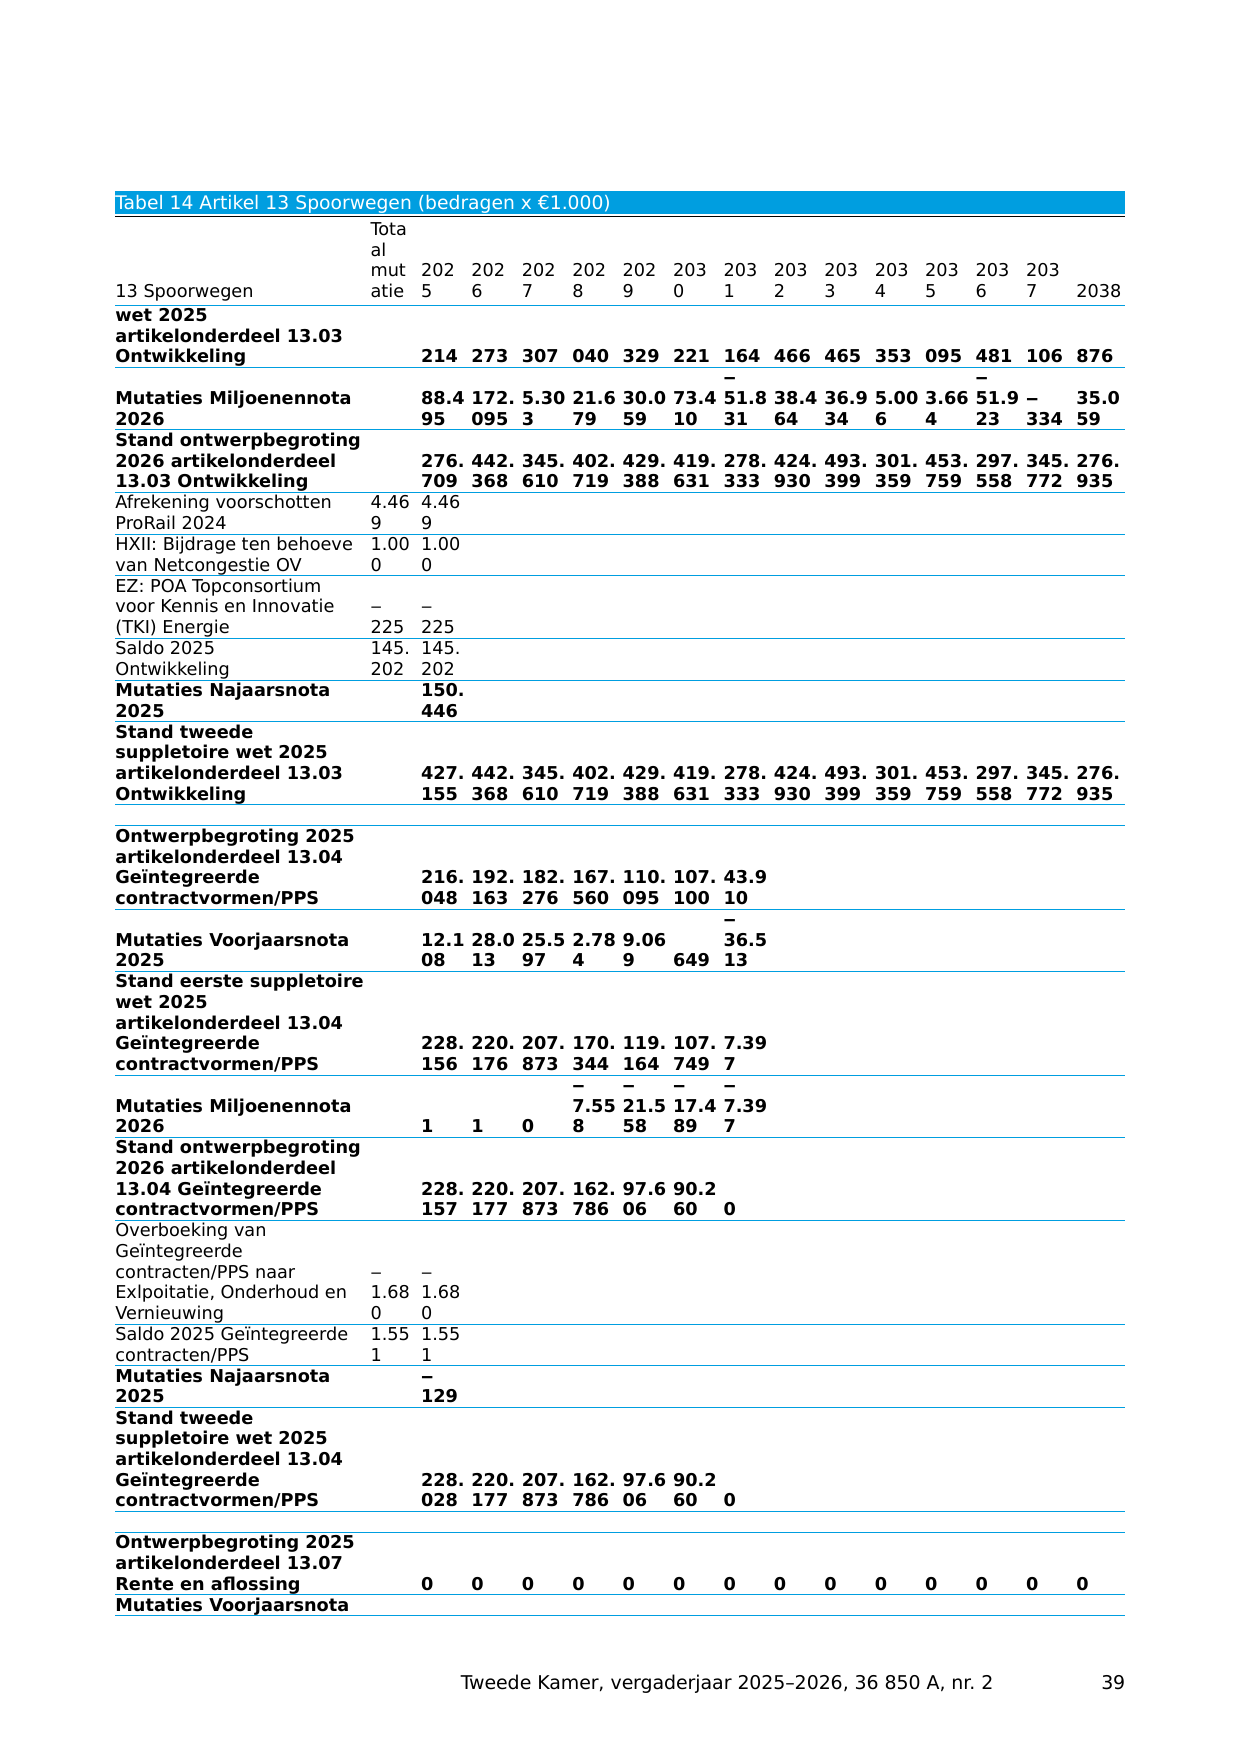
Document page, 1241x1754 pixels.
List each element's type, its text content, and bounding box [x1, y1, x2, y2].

table_cell [569, 1366, 619, 1407]
table_cell [519, 805, 569, 825]
table_cell 9.069 [620, 910, 670, 971]
table_cell 0 [720, 1138, 771, 1220]
table_cell [922, 1076, 972, 1137]
table_cell [468, 1595, 519, 1615]
table_cell [821, 1408, 872, 1511]
table_cell ‒ 7.397 [720, 1076, 771, 1137]
table_cell [973, 1366, 1023, 1407]
table_cell 28.013 [468, 910, 519, 971]
table_cell [670, 1595, 720, 1615]
table_cell [468, 805, 519, 825]
table_cell [368, 805, 418, 825]
table_cell Mutaties Miljoenennota 2026 [115, 1076, 367, 1137]
table_cell [872, 1595, 922, 1615]
table_cell 301.359 [872, 722, 922, 804]
table_cell ‒ 1.680 [418, 1221, 468, 1323]
table_cell [922, 826, 972, 908]
table_cell [620, 1366, 670, 1407]
table_cell 876 [1073, 306, 1125, 367]
table_cell [1023, 1366, 1073, 1407]
table_cell 4.469 [418, 493, 468, 533]
table_cell 207.873 [519, 1138, 569, 1220]
table_cell Ontwerpbegroting 2025 artikelonderdeel 13.04 Geïntegreerde contractvormen/PPS [115, 826, 367, 908]
table_cell [821, 1325, 872, 1365]
table_cell [973, 639, 1023, 679]
table_cell ‒ 1.680 [368, 1221, 418, 1323]
table_cell [922, 639, 972, 679]
table_cell [973, 910, 1023, 971]
table_cell 228.156 [418, 972, 468, 1074]
table_cell [368, 1533, 418, 1594]
table_cell [368, 1138, 418, 1220]
table_cell 301.359 [872, 430, 922, 492]
table_cell [872, 972, 922, 1074]
table_cell [1073, 1076, 1125, 1137]
table_cell 402.719 [569, 430, 619, 492]
table_cell [670, 493, 720, 533]
table_cell [468, 639, 519, 679]
table_cell [872, 826, 922, 908]
table_cell 276.709 [418, 430, 468, 492]
table_cell 97.606 [620, 1138, 670, 1220]
table_cell 0 [821, 1533, 872, 1594]
table_cell [922, 972, 972, 1074]
table_cell 36.934 [821, 368, 872, 429]
table_cell [872, 535, 922, 575]
table_cell Mutaties Miljoenennota 2026 [115, 368, 367, 429]
table_cell [1023, 1221, 1073, 1323]
table_cell [922, 1595, 972, 1615]
table_cell [1023, 1325, 1073, 1365]
table_cell 220.177 [468, 1138, 519, 1220]
table_cell [720, 681, 771, 721]
table_cell [368, 972, 418, 1074]
table_cell [620, 1512, 670, 1532]
table_cell [1073, 805, 1125, 825]
table_cell [771, 1512, 821, 1532]
table_cell 228.028 [418, 1408, 468, 1511]
table_cell [872, 805, 922, 825]
table_cell 353 [872, 306, 922, 367]
table_cell [670, 805, 720, 825]
table_cell wet 2025 artikelonderdeel 13.03 Ontwikkeling [115, 306, 367, 367]
table_cell 2031 [720, 217, 771, 304]
table_cell Stand tweede suppletoire wet 2025 artikelonderdeel 13.03 Ontwikkeling [115, 722, 367, 804]
table_cell [670, 1366, 720, 1407]
table_cell [1023, 1076, 1073, 1137]
table_cell 345.772 [1023, 430, 1073, 492]
table_cell [973, 1408, 1023, 1511]
table_cell 164 [720, 306, 771, 367]
table_cell 2030 [670, 217, 720, 304]
table_cell [1073, 972, 1125, 1074]
table_cell 21.679 [569, 368, 619, 429]
table_cell [1073, 1512, 1125, 1532]
table_cell [821, 493, 872, 533]
table_cell 453.759 [922, 430, 972, 492]
table_cell 2028 [569, 217, 619, 304]
table_cell [821, 805, 872, 825]
table_cell Mutaties Voorjaarsnota [115, 1595, 367, 1615]
table_cell [115, 805, 367, 825]
table_cell [720, 1595, 771, 1615]
table_cell [468, 535, 519, 575]
table_cell [569, 1221, 619, 1323]
table_cell 119.164 [620, 972, 670, 1074]
table_cell 145.202 [368, 639, 418, 679]
table_cell Overboeking van Geïntegreerde contracten/PPS naar Exlpoitatie, Onderhoud en Vernieuwing [115, 1221, 367, 1323]
table_cell [922, 535, 972, 575]
table_cell 0 [418, 1533, 468, 1594]
table_cell ‒ 334 [1023, 368, 1073, 429]
table_cell [821, 535, 872, 575]
table_cell [1073, 639, 1125, 679]
table_cell [1073, 1366, 1125, 1407]
table_cell [720, 576, 771, 638]
table_cell 493.399 [821, 722, 872, 804]
table_cell [720, 639, 771, 679]
table_cell [1073, 910, 1125, 971]
table_cell [872, 1325, 922, 1365]
table_cell 402.719 [569, 722, 619, 804]
table_cell [821, 576, 872, 638]
table_cell 97.606 [620, 1408, 670, 1511]
table_cell Totaal mutatie [368, 217, 418, 304]
table_cell [973, 1221, 1023, 1323]
table_cell [569, 535, 619, 575]
table_cell [720, 1325, 771, 1365]
table_cell [519, 1512, 569, 1532]
table_cell [922, 910, 972, 971]
table_cell [973, 681, 1023, 721]
table_cell [973, 493, 1023, 533]
table_cell ‒ 51.831 [720, 368, 771, 429]
table_cell [620, 681, 670, 721]
table_cell 25.597 [519, 910, 569, 971]
table_cell [922, 576, 972, 638]
table_cell [1073, 576, 1125, 638]
table_cell [569, 576, 619, 638]
table_cell [872, 576, 922, 638]
table_cell [468, 576, 519, 638]
table_cell [872, 1408, 922, 1511]
table_cell 170.344 [569, 972, 619, 1074]
table_cell [872, 1138, 922, 1220]
table_cell [872, 681, 922, 721]
table_cell 0 [973, 1533, 1023, 1594]
table_cell Saldo 2025 Geïntegreerde contracten/PPS [115, 1325, 367, 1365]
table_cell 453.759 [922, 722, 972, 804]
table_cell [821, 681, 872, 721]
table_cell [872, 1512, 922, 1532]
table_cell [821, 1076, 872, 1137]
table_cell 297.558 [973, 430, 1023, 492]
table_cell [922, 681, 972, 721]
table_cell 35.059 [1073, 368, 1125, 429]
table_cell 442.368 [468, 722, 519, 804]
table_cell [468, 493, 519, 533]
table_cell [115, 1512, 367, 1532]
table_cell 43.910 [720, 826, 771, 908]
table_cell [771, 826, 821, 908]
table_cell 0 [771, 1533, 821, 1594]
table_cell 419.631 [670, 430, 720, 492]
table_cell [771, 576, 821, 638]
table_cell [720, 535, 771, 575]
table_cell 3.664 [922, 368, 972, 429]
table_cell 0 [519, 1076, 569, 1137]
table_cell [771, 681, 821, 721]
table_cell [1073, 681, 1125, 721]
table_cell [973, 1595, 1023, 1615]
table_cell [771, 493, 821, 533]
table_cell [468, 1366, 519, 1407]
table_cell [922, 1512, 972, 1532]
table_cell [973, 1325, 1023, 1365]
table_cell 442.368 [468, 430, 519, 492]
table_cell 0 [720, 1533, 771, 1594]
table_cell Stand tweede suppletoire wet 2025 artikelonderdeel 13.04 Geïntegreerde contractvormen/PPS [115, 1408, 367, 1511]
table_cell 1.000 [368, 535, 418, 575]
table_cell [468, 1512, 519, 1532]
table_cell 2034 [872, 217, 922, 304]
table_cell [569, 805, 619, 825]
table_cell Afrekening voorschotten ProRail 2024 [115, 493, 367, 533]
table_cell [670, 1221, 720, 1323]
table_cell 465 [821, 306, 872, 367]
table_cell 429.388 [620, 430, 670, 492]
table_cell [368, 306, 418, 367]
table_cell 0 [670, 1533, 720, 1594]
table_cell [771, 1595, 821, 1615]
table_cell 419.631 [670, 722, 720, 804]
table_cell 2033 [821, 217, 872, 304]
table_cell [368, 1408, 418, 1511]
table_cell [1023, 1595, 1073, 1615]
table_cell 0 [569, 1533, 619, 1594]
table_cell 12.108 [418, 910, 468, 971]
table_cell 345.772 [1023, 722, 1073, 804]
table_cell [821, 1138, 872, 1220]
table_cell [872, 910, 922, 971]
table_cell 329 [620, 306, 670, 367]
table_cell [620, 639, 670, 679]
table_cell [973, 1512, 1023, 1532]
table_cell 0 [519, 1533, 569, 1594]
table_cell [922, 1366, 972, 1407]
table_cell [670, 1325, 720, 1365]
table_cell [973, 805, 1023, 825]
table_cell [1073, 1221, 1125, 1323]
table_cell ‒ 225 [418, 576, 468, 638]
table_cell [973, 535, 1023, 575]
table_cell 2026 [468, 217, 519, 304]
table_cell [771, 1408, 821, 1511]
table_cell [368, 1512, 418, 1532]
table_cell [620, 493, 670, 533]
table_cell 0 [1073, 1533, 1125, 1594]
table_cell [519, 576, 569, 638]
table_cell 167.560 [569, 826, 619, 908]
table_cell [468, 1221, 519, 1323]
table_cell 192.163 [468, 826, 519, 908]
table_cell 2029 [620, 217, 670, 304]
table_cell [821, 910, 872, 971]
table_cell [922, 1138, 972, 1220]
table_cell [1023, 805, 1073, 825]
table_cell 297.558 [973, 722, 1023, 804]
table_cell [1073, 1408, 1125, 1511]
table_cell 278.333 [720, 722, 771, 804]
table_cell 424.930 [771, 722, 821, 804]
table_cell [368, 681, 418, 721]
table_cell [368, 722, 418, 804]
table_cell [569, 1325, 619, 1365]
table_cell Mutaties Najaarsnota 2025 [115, 1366, 367, 1407]
table_cell [720, 1221, 771, 1323]
table_cell 2035 [922, 217, 972, 304]
table_cell 095 [922, 306, 972, 367]
table_cell [519, 1366, 569, 1407]
table_cell [720, 1512, 771, 1532]
table_cell [872, 1076, 922, 1137]
table_cell [1023, 493, 1073, 533]
table_cell [569, 639, 619, 679]
table_cell [1023, 1138, 1073, 1220]
table_cell 427.155 [418, 722, 468, 804]
table_cell 481 [973, 306, 1023, 367]
table_cell 1.551 [418, 1325, 468, 1365]
table_cell 172.095 [468, 368, 519, 429]
table_cell [620, 1325, 670, 1365]
table_cell 276.935 [1073, 722, 1125, 804]
table_cell [771, 1366, 821, 1407]
table_cell 110.095 [620, 826, 670, 908]
table_cell 2027 [519, 217, 569, 304]
table_cell 13 Spoorwegen [115, 217, 367, 304]
table_cell [519, 1595, 569, 1615]
table_cell [922, 805, 972, 825]
table_cell [569, 1512, 619, 1532]
table_cell [821, 1366, 872, 1407]
table_cell 1.551 [368, 1325, 418, 1365]
table_cell [771, 1325, 821, 1365]
table_cell [1023, 972, 1073, 1074]
table_cell [519, 639, 569, 679]
table_cell [872, 1366, 922, 1407]
table_cell [1023, 639, 1073, 679]
table_cell 88.495 [418, 368, 468, 429]
table_cell 2038 [1073, 217, 1125, 304]
table_cell [519, 1221, 569, 1323]
table_cell 345.610 [519, 430, 569, 492]
table_cell 424.930 [771, 430, 821, 492]
table_cell [1073, 826, 1125, 908]
table_cell 2025 [418, 217, 468, 304]
table_cell ‒ 51.923 [973, 368, 1023, 429]
table_cell [569, 681, 619, 721]
table_cell 220.177 [468, 1408, 519, 1511]
table_cell 5.303 [519, 368, 569, 429]
table_cell [973, 1076, 1023, 1137]
table_cell [670, 535, 720, 575]
table_cell [670, 639, 720, 679]
table_cell 1 [418, 1076, 468, 1137]
table_cell 273 [468, 306, 519, 367]
table_cell [973, 576, 1023, 638]
table_cell 107.749 [670, 972, 720, 1074]
table_cell 5.006 [872, 368, 922, 429]
table_cell 040 [569, 306, 619, 367]
table_cell 0 [922, 1533, 972, 1594]
table_cell [872, 493, 922, 533]
table_cell 145.202 [418, 639, 468, 679]
table_cell [368, 430, 418, 492]
table_cell 0 [872, 1533, 922, 1594]
table_cell [771, 639, 821, 679]
table_cell [1023, 535, 1073, 575]
table_cell 276.935 [1073, 430, 1125, 492]
table_cell [821, 1221, 872, 1323]
table_cell Saldo 2025 Ontwikkeling [115, 639, 317, 679]
table_cell 216.048 [418, 826, 468, 908]
table_cell [519, 1325, 569, 1365]
table_cell ‒ 21.558 [620, 1076, 670, 1137]
table_cell [771, 1138, 821, 1220]
table_cell Stand eerste suppletoire wet 2025 artikelonderdeel 13.04 Geïntegreerde contractvormen/PPS [115, 972, 367, 1074]
table_cell [922, 493, 972, 533]
table_cell [771, 1221, 821, 1323]
table_cell [771, 972, 821, 1074]
table_cell [468, 681, 519, 721]
table_cell [620, 576, 670, 638]
table_cell [670, 681, 720, 721]
table_cell [821, 639, 872, 679]
table_cell [368, 1366, 418, 1407]
table_cell [821, 1595, 872, 1615]
table_cell [973, 826, 1023, 908]
table_cell 182.276 [519, 826, 569, 908]
table_cell 1.000 [418, 535, 468, 575]
table_cell 2032 [771, 217, 821, 304]
table_cell [872, 1221, 922, 1323]
table_cell 221 [670, 306, 720, 367]
table_cell 30.059 [620, 368, 670, 429]
table_cell [1073, 493, 1125, 533]
table_cell 207.873 [519, 972, 569, 1074]
table_cell 106 [1023, 306, 1073, 367]
table_cell [922, 1408, 972, 1511]
table_cell [368, 910, 418, 971]
table_cell 0 [1023, 1533, 1073, 1594]
table_cell [418, 805, 468, 825]
table_cell [872, 639, 922, 679]
table_cell [821, 826, 872, 908]
table_cell [720, 1366, 771, 1407]
table_cell Mutaties Najaarsnota 2025 [115, 681, 367, 721]
table_cell 0 [620, 1533, 670, 1594]
table_cell [569, 1595, 619, 1615]
table_cell ‒ 7.558 [569, 1076, 619, 1137]
table_cell ‒ 36.513 [720, 910, 771, 971]
table_cell [418, 1595, 468, 1615]
table_cell 0 [720, 1408, 771, 1511]
table_cell [519, 493, 569, 533]
table_cell [368, 1076, 418, 1137]
table_cell 162.786 [569, 1138, 619, 1220]
table_cell [1023, 1512, 1073, 1532]
table_cell [1023, 1408, 1073, 1511]
table_cell [720, 493, 771, 533]
table_cell [670, 1512, 720, 1532]
table_cell 214 [418, 306, 468, 367]
table_cell [1023, 826, 1073, 908]
table_cell Ontwerpbegroting 2025 artikelonderdeel 13.07 Rente en aflossing [115, 1533, 367, 1594]
table_cell [821, 972, 872, 1074]
table_cell 2037 [1023, 217, 1073, 304]
table_cell [771, 1076, 821, 1137]
table_cell ‒ 225 [368, 576, 418, 638]
table_cell [771, 910, 821, 971]
table_cell 0 [468, 1533, 519, 1594]
table_cell [468, 1325, 519, 1365]
table_cell [418, 1512, 468, 1532]
table_cell [620, 1595, 670, 1615]
table_cell 162.786 [569, 1408, 619, 1511]
table_cell 2.784 [569, 910, 619, 971]
table_cell [973, 972, 1023, 1074]
table_cell [368, 1595, 418, 1615]
table_cell [620, 535, 670, 575]
table_cell [1023, 910, 1073, 971]
table_cell [670, 576, 720, 638]
table_cell [771, 805, 821, 825]
table_cell 90.260 [670, 1138, 720, 1220]
table_cell 2036 [973, 217, 1023, 304]
table_cell EZ: POA Topconsortium voor Kennis en Innovatie (TKI) Energie [115, 576, 367, 638]
table_cell 73.410 [670, 368, 720, 429]
table_cell [1023, 576, 1073, 638]
table_cell 345.610 [519, 722, 569, 804]
table_cell 278.333 [720, 430, 771, 492]
table_cell [620, 805, 670, 825]
table_cell 228.157 [418, 1138, 468, 1220]
table_cell [922, 1325, 972, 1365]
table_cell [569, 493, 619, 533]
table_cell 90.260 [670, 1408, 720, 1511]
table_cell Stand ontwerpbegroting 2026 artikelonderdeel 13.04 Geïntegreerde contractvormen/PPS [115, 1138, 367, 1220]
table_cell 220.176 [468, 972, 519, 1074]
table_cell [1073, 1595, 1125, 1615]
table_cell [771, 535, 821, 575]
table_cell 493.399 [821, 430, 872, 492]
table_cell [1073, 1325, 1125, 1365]
table_cell [620, 1221, 670, 1323]
table_cell HXII: Bijdrage ten behoeve van Netcongestie OV [115, 535, 367, 575]
table_cell [519, 535, 569, 575]
table_cell [1023, 681, 1073, 721]
table_cell 649 [670, 910, 720, 971]
table_cell [519, 681, 569, 721]
table_cell 150.446 [418, 681, 468, 721]
table_cell ‒ 129 [418, 1366, 468, 1407]
table_cell Stand ontwerpbegroting 2026 artikelonderdeel 13.03 Ontwikkeling [115, 430, 367, 492]
table_cell [1073, 535, 1125, 575]
table_cell [368, 368, 418, 429]
table_cell 207.873 [519, 1408, 569, 1511]
table_cell [317, 639, 367, 679]
table_cell 466 [771, 306, 821, 367]
table_cell [1073, 1138, 1125, 1220]
table_cell [922, 1221, 972, 1323]
table_cell ‒ 17.489 [670, 1076, 720, 1137]
table_cell 7.397 [720, 972, 771, 1074]
table_cell Mutaties Voorjaarsnota 2025 [115, 910, 367, 971]
table_cell [368, 826, 418, 908]
table_cell 107.100 [670, 826, 720, 908]
table_cell [821, 1512, 872, 1532]
table_cell [973, 1138, 1023, 1220]
table_cell [720, 805, 771, 825]
table_cell 307 [519, 306, 569, 367]
table_cell 429.388 [620, 722, 670, 804]
table_cell 1 [468, 1076, 519, 1137]
table_cell 38.464 [771, 368, 821, 429]
table_cell 4.469 [368, 493, 418, 533]
